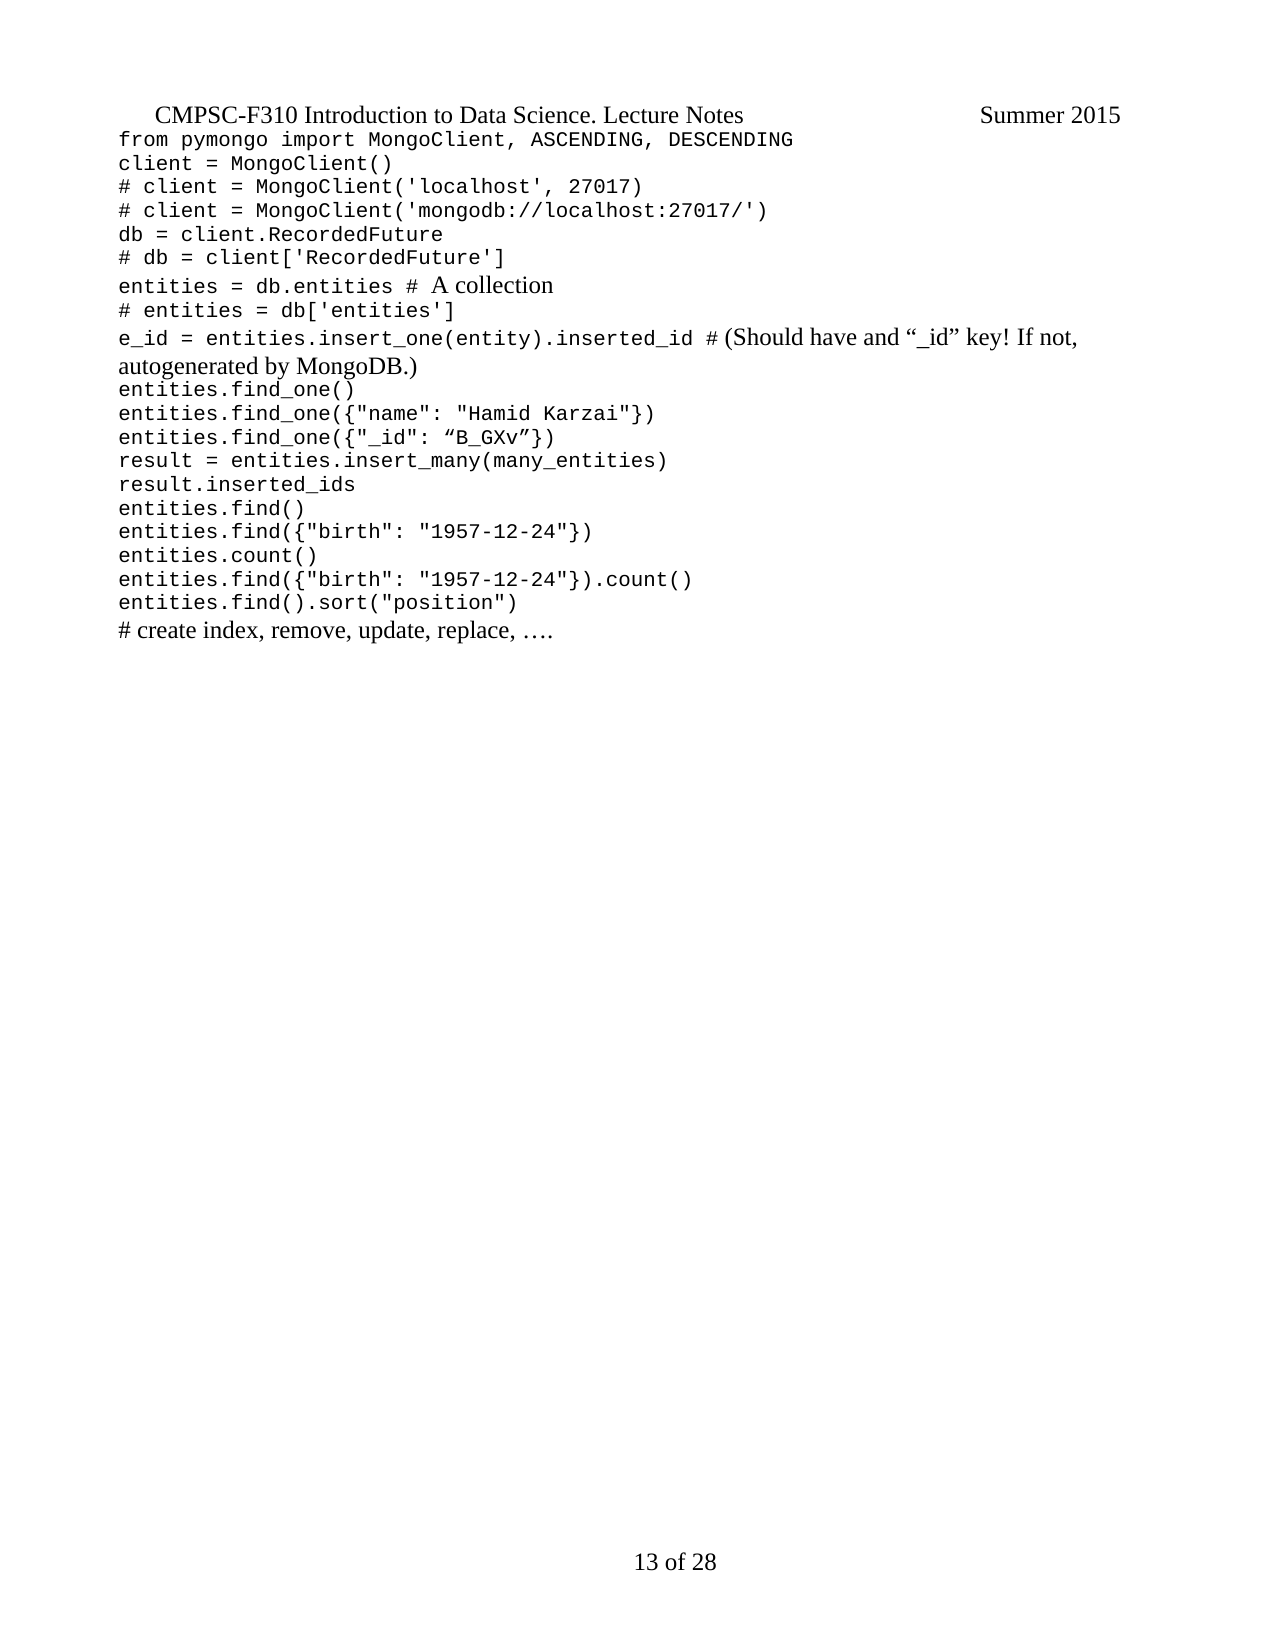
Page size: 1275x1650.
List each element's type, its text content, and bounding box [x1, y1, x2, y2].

text result = entities.insert_many(many_entities) [118, 450, 1157, 474]
text # db = client['RecordedFuture'] [118, 247, 1157, 271]
text entities.find({"birth": "1957-12-24"}).count() [118, 569, 1157, 592]
text entities = db.entities # A collection [118, 271, 1157, 299]
text from pymongo import MongoClient, ASCENDING, DESCENDING [118, 129, 1157, 153]
text entities.find_one({"name": "Hamid Karzai"}) [118, 403, 1157, 427]
text entities.find() [118, 498, 1157, 521]
text entities.find_one({"_id": “B_GXv”}) [118, 427, 1157, 450]
text client = MongoClient() [118, 153, 1157, 176]
text # entities = db['entities'] [118, 299, 1157, 323]
text entities.count() [118, 545, 1157, 569]
text entities.find({"birth": "1957-12-24"}) [118, 521, 1157, 545]
text result.inserted_ids [118, 474, 1157, 498]
text # client = MongoClient('mongodb://localhost:27017/') [118, 200, 1157, 224]
text # client = MongoClient('localhost', 27017) [118, 176, 1157, 200]
text db = client.RecordedFuture [118, 224, 1157, 247]
text e_id = entities.insert_one(entity).inserted_id # (Should have and “_id” key! If not, autogenerated by MongoDB.) [118, 323, 1157, 379]
text # create index, remove, update, replace, …. [118, 616, 1157, 644]
text entities.find().sort("position") [118, 592, 1157, 616]
text entities.find_one() [118, 379, 1157, 403]
